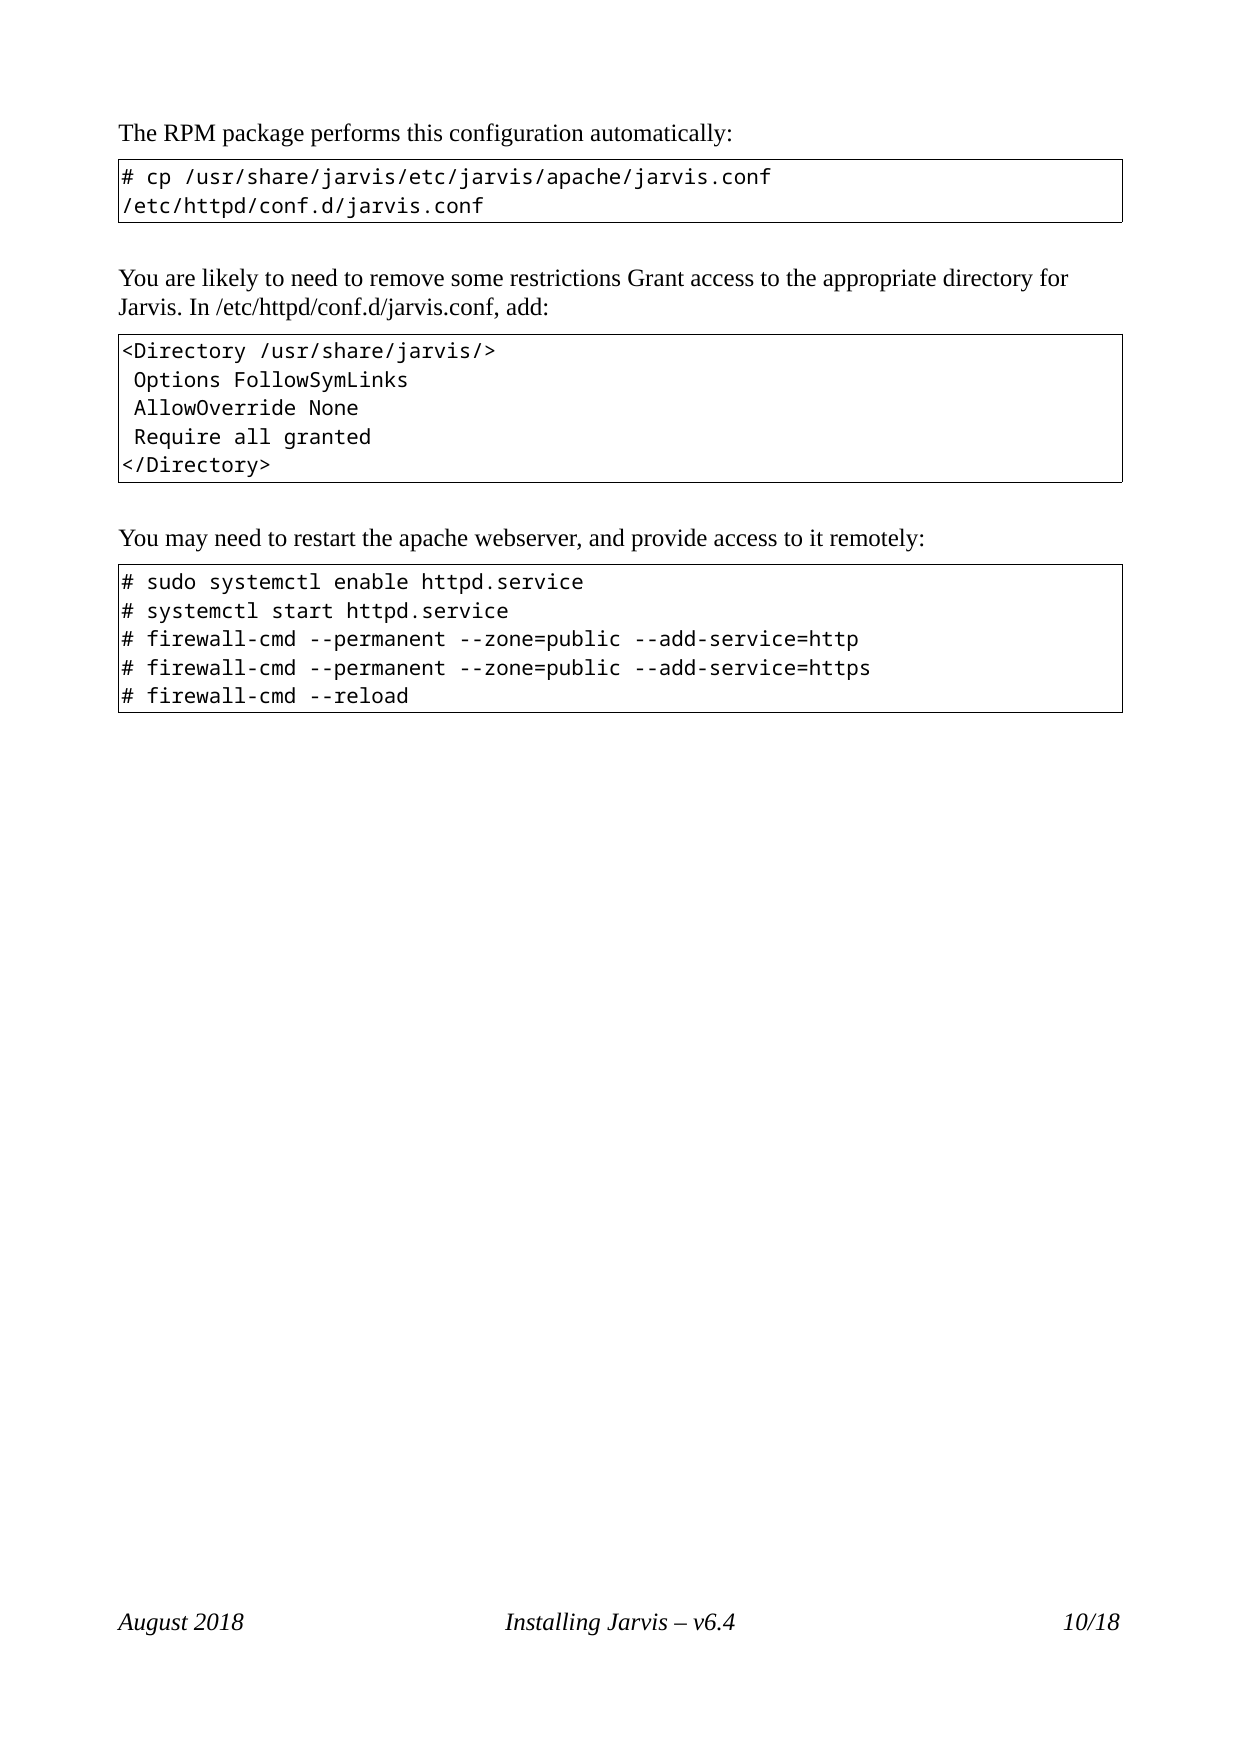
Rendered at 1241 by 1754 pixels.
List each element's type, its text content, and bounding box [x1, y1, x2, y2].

text # firewall-cmd --permanent --zone=public --add-service=http [119, 621, 1122, 649]
text # systemctl start httpd.service [119, 593, 1122, 621]
text You may need to restart the apache webserver, and provide access to it remotely: [118, 523, 1122, 552]
text The RPM package performs this configuration automatically: [118, 118, 1122, 147]
text # firewall-cmd --permanent --zone=public --add-service=https # firewall-cmd --reload [119, 649, 1122, 712]
text You are likely to need to remove some restrictions Grant access to the appropriate directory for Jarvis. In /etc/httpd/conf.d/jarvis.conf, add: [118, 263, 1122, 321]
text # cp /usr/share/jarvis/etc/jarvis/apache/jarvis.conf /etc/httpd/conf.d/jarvis.conf [119, 160, 1122, 222]
text <Directory /usr/share/jarvis/> Options FollowSymLinks AllowOverride None Require all granted </Directory> [119, 335, 1122, 482]
text # sudo systemctl enable httpd.service [119, 565, 1122, 593]
